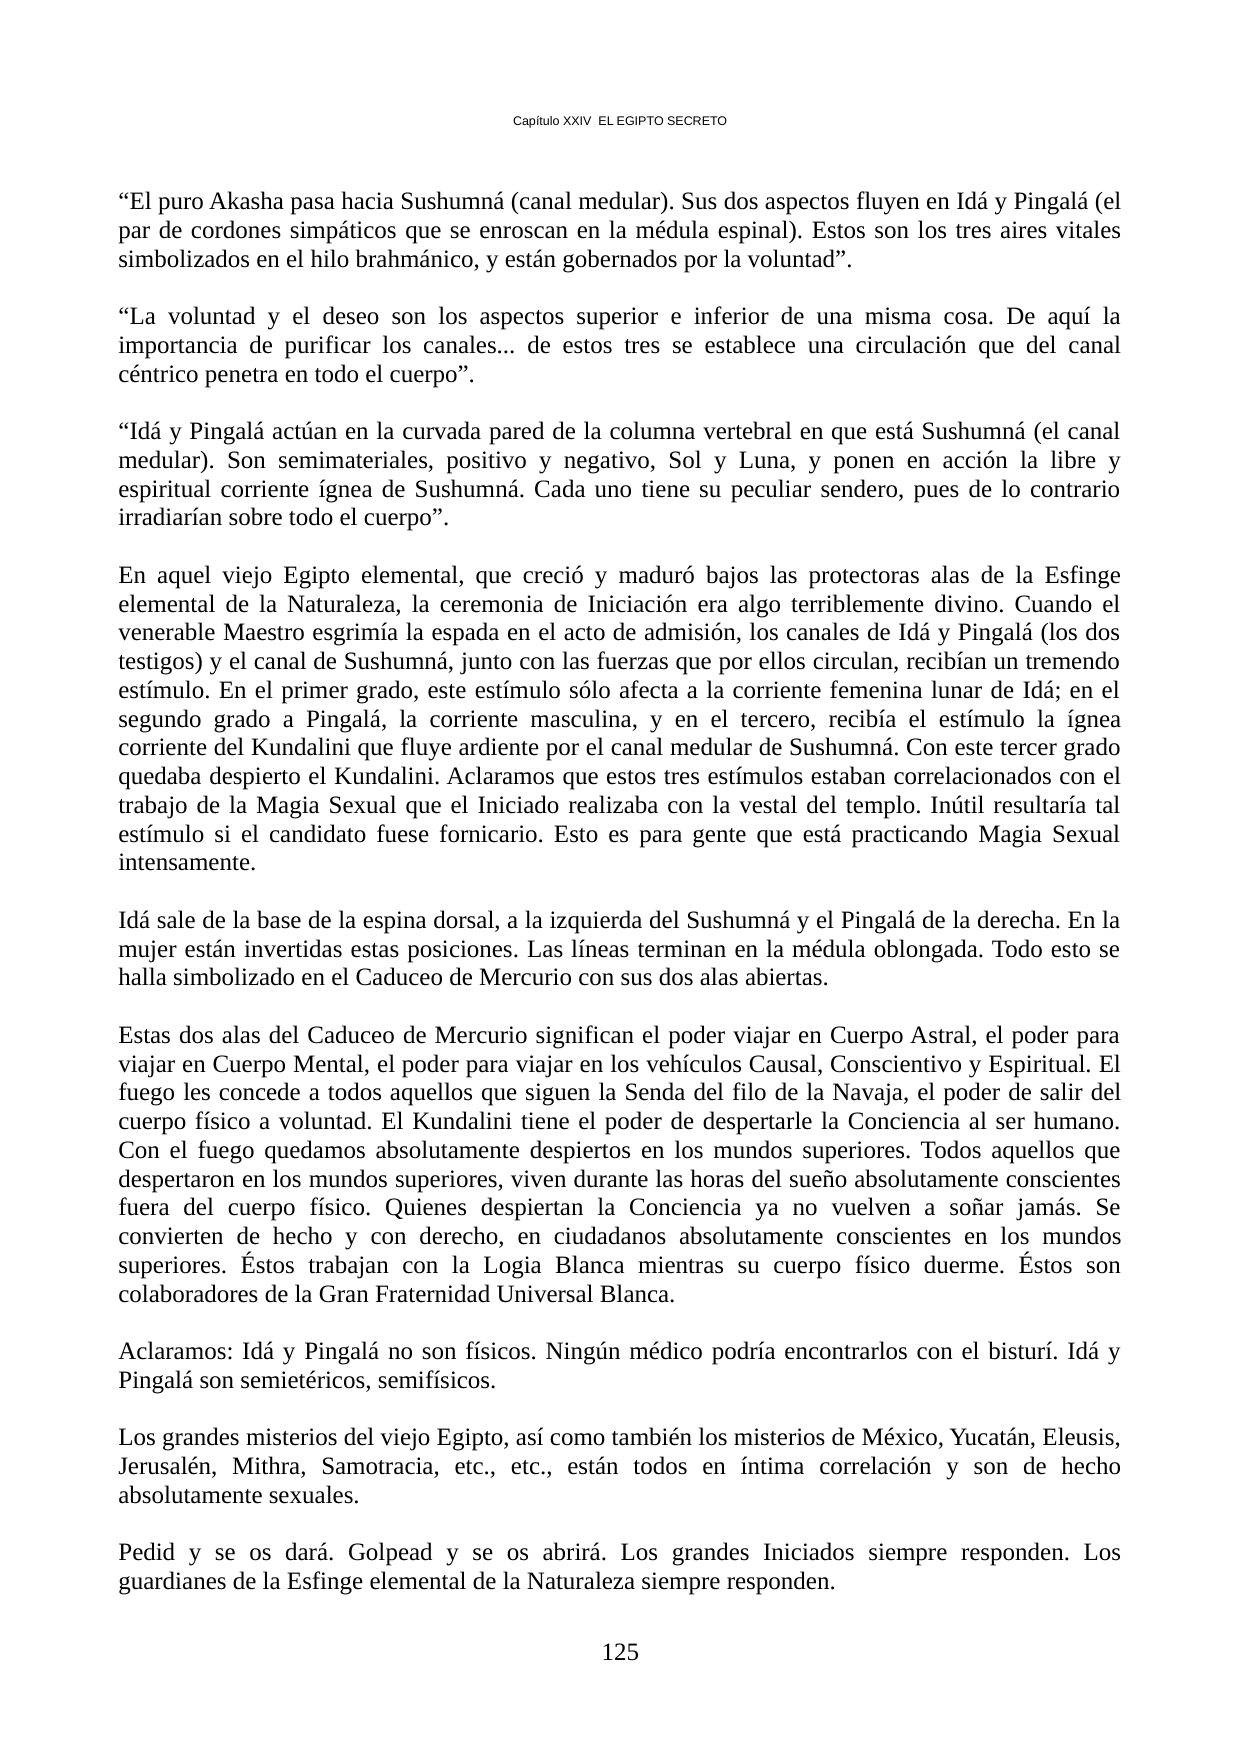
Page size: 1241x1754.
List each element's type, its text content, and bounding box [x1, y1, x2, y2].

text “El puro Akasha pasa hacia Sushumná (canal medular). Sus dos aspectos fluyen en Idá y Pingalá (el par de cordones simpáticos que se enroscan en la médula espinal). Estos son los tres aires vitales simbolizados en el hilo brahmánico, y están gobernados por la voluntad”. [118, 186, 1122, 272]
text “Idá y Pingalá actúan en la curvada pared de la columna vertebral en que está Sushumná (el canal medular). Son semimateriales, positivo y negativo, Sol y Luna, y ponen en acción la libre y espiritual corriente ígnea de Sushumná. Cada uno tiene su peculiar sendero, pues de lo contrario irradiarían sobre todo el cuerpo”. [118, 416, 1122, 531]
text Aclaramos: Idá y Pingalá no son físicos. Ningún médico podría encontrarlos con el bisturí. Idá y Pingalá son semietéricos, semifísicos. [118, 1336, 1122, 1394]
text “La voluntad y el deseo son los aspectos superior e inferior de una misma cosa. De aquí la importancia de purificar los canales... de estos tres se establece una circulación que del canal céntrico penetra en todo el cuerpo”. [118, 301, 1122, 387]
text Estas dos alas del Caduceo de Mercurio significan el poder viajar en Cuerpo Astral, el poder para viajar en Cuerpo Mental, el poder para viajar en los vehículos Causal, Conscientivo y Espiritual. El fuego les concede a todos aquellos que siguen la Senda del filo de la Navaja, el poder de salir del cuerpo físico a voluntad. El Kundalini tiene el poder de despertarle la Conciencia al ser humano. Con el fuego quedamos absolutamente despiertos en los mundos superiores. Todos aquellos que despertaron en los mundos superiores, viven durante las horas del sueño absolutamente conscientes fuera del cuerpo físico. Quienes despiertan la Conciencia ya no vuelven a soñar jamás. Se convierten de hecho y con derecho, en ciudadanos absolutamente conscientes en los mundos superiores. Éstos trabajan con la Logia Blanca mientras su cuerpo físico duerme. Éstos son colaboradores de la Gran Fraternidad Universal Blanca. [118, 1020, 1122, 1307]
text Pedid y se os dará. Golpead y se os abrirá. Los grandes Iniciados siempre responden. Los guardianes de la Esfinge elemental de la Naturaleza siempre responden. [118, 1537, 1122, 1595]
text En aquel viejo Egipto elemental, que creció y maduró bajos las protectoras alas de la Esfinge elemental de la Naturaleza, la ceremonia de Iniciación era algo terriblemente divino. Cuando el venerable Maestro esgrimía la espada en el acto de admisión, los canales de Idá y Pingalá (los dos testigos) y el canal de Sushumná, junto con las fuerzas que por ellos circulan, recibían un tremendo estímulo. En el primer grado, este estímulo sólo afecta a la corriente femenina lunar de Idá; en el segundo grado a Pingalá, la corriente masculina, y en el tercero, recibía el estímulo la ígnea corriente del Kundalini que fluye ardiente por el canal medular de Sushumná. Con este tercer grado quedaba despierto el Kundalini. Aclaramos que estos tres estímulos estaban correlacionados con el trabajo de la Magia Sexual que el Iniciado realizaba con la vestal del templo. Inútil resultaría tal estímulo si el candidato fuese fornicario. Esto es para gente que está practicando Magia Sexual intensamente. [118, 560, 1122, 876]
text Idá sale de la base de la espina dorsal, a la izquierda del Sushumná y el Pingalá de la derecha. En la mujer están invertidas estas posiciones. Las líneas terminan en la médula oblongada. Todo esto se halla simbolizado en el Caduceo de Mercurio con sus dos alas abiertas. [118, 905, 1122, 991]
text Los grandes misterios del viejo Egipto, así como también los misterios de México, Yucatán, Eleusis, Jerusalén, Mithra, Samotracia, etc., etc., están todos en íntima correlación y son de hecho absolutamente sexuales. [118, 1422, 1122, 1509]
